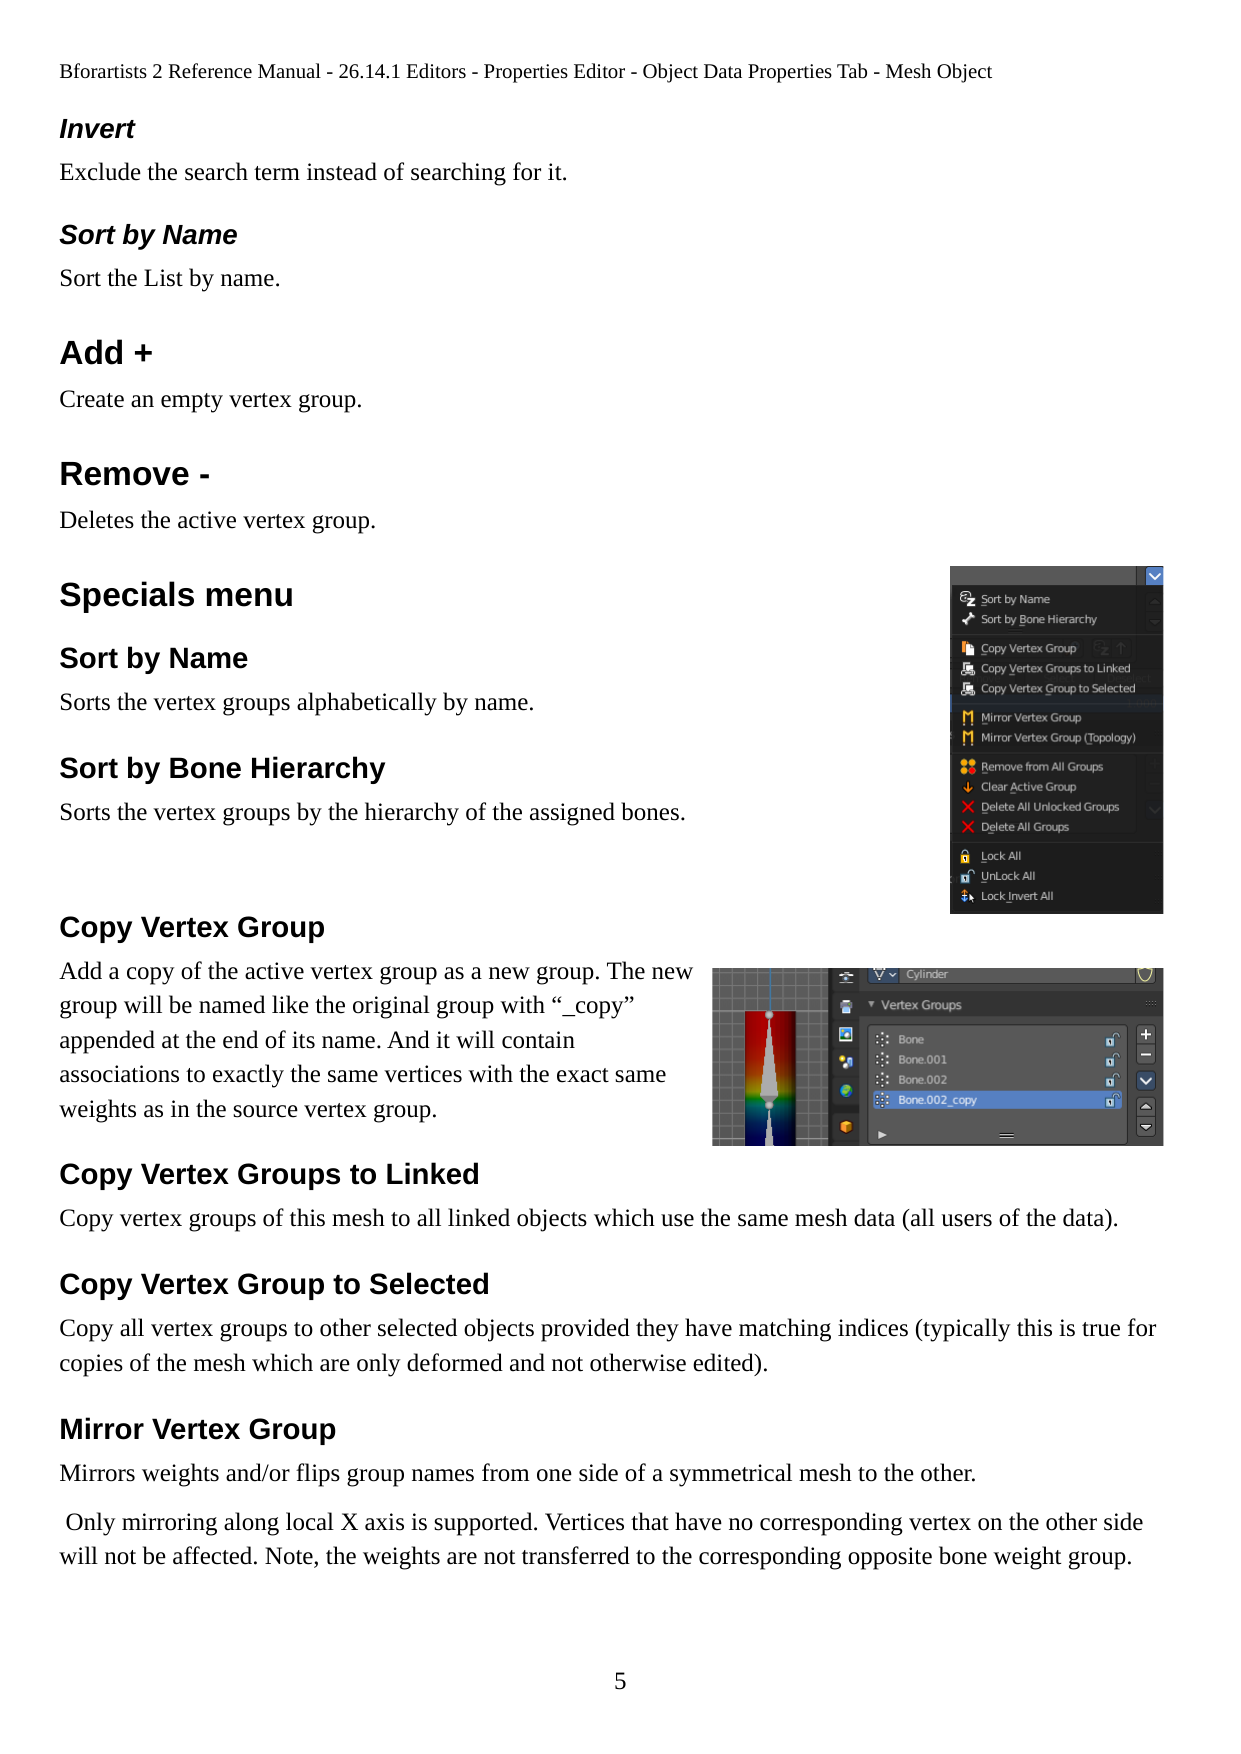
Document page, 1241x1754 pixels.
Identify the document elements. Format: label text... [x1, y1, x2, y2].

subtitle Sort by Name [59, 218, 1181, 250]
picture [950, 566, 1164, 914]
text Mirrors weights and/or flips group names from one side of a symmetrical mesh to the other. [59, 1458, 1181, 1487]
subtitle Copy Vertex Groups to Linked [59, 1157, 1181, 1191]
text Sorts the vertex groups by the hierarchy of the assigned bones. [59, 797, 950, 826]
subtitle Sort by Name [59, 641, 950, 674]
subtitle Specials menu [59, 575, 950, 613]
subtitle Remove - [59, 454, 1181, 492]
text Copy all vertex groups to other selected objects provided they have matching indices (typically this is true for copies of the mesh which are only deformed and not otherwise edited). [59, 1313, 1181, 1377]
text Only mirroring along local X axis is supported. Vertices that have no corresponding vertex on the other side will not be affected. Note, the weights are not transferred to the corresponding opposite bone weight group. [59, 1507, 1181, 1570]
subtitle [1164, 751, 1181, 784]
subtitle Copy Vertex Group to Selected [59, 1267, 1181, 1301]
subtitle Sort by Bone Hierarchy [59, 751, 950, 784]
text Deletes the active vertex group. [59, 505, 1181, 534]
subtitle Copy Vertex Group [59, 909, 1181, 943]
text Sorts the vertex groups alphabetically by name. [59, 687, 950, 716]
text Create an empty vertex group. [59, 384, 1181, 413]
subtitle [1164, 575, 1181, 613]
subtitle Add + [59, 333, 1181, 371]
subtitle Invert [59, 113, 1181, 144]
text Add a copy of the active vertex group as a new group. The new group will be named like the original group with “_copy” appended at the end of its name. And it will contain associations to exactly the same vertices with the exact same weights as in the source vertex group. [59, 956, 1181, 1122]
subtitle Mirror Vertex Group [59, 1412, 1181, 1445]
subtitle [1164, 641, 1181, 674]
text Sort the List by name. [59, 263, 1181, 292]
picture [712, 968, 1164, 1146]
text Copy vertex groups of this mesh to all linked objects which use the same mesh data (all users of the data). [59, 1203, 1181, 1232]
text Exclude the search term instead of searching for it. [59, 157, 1181, 186]
